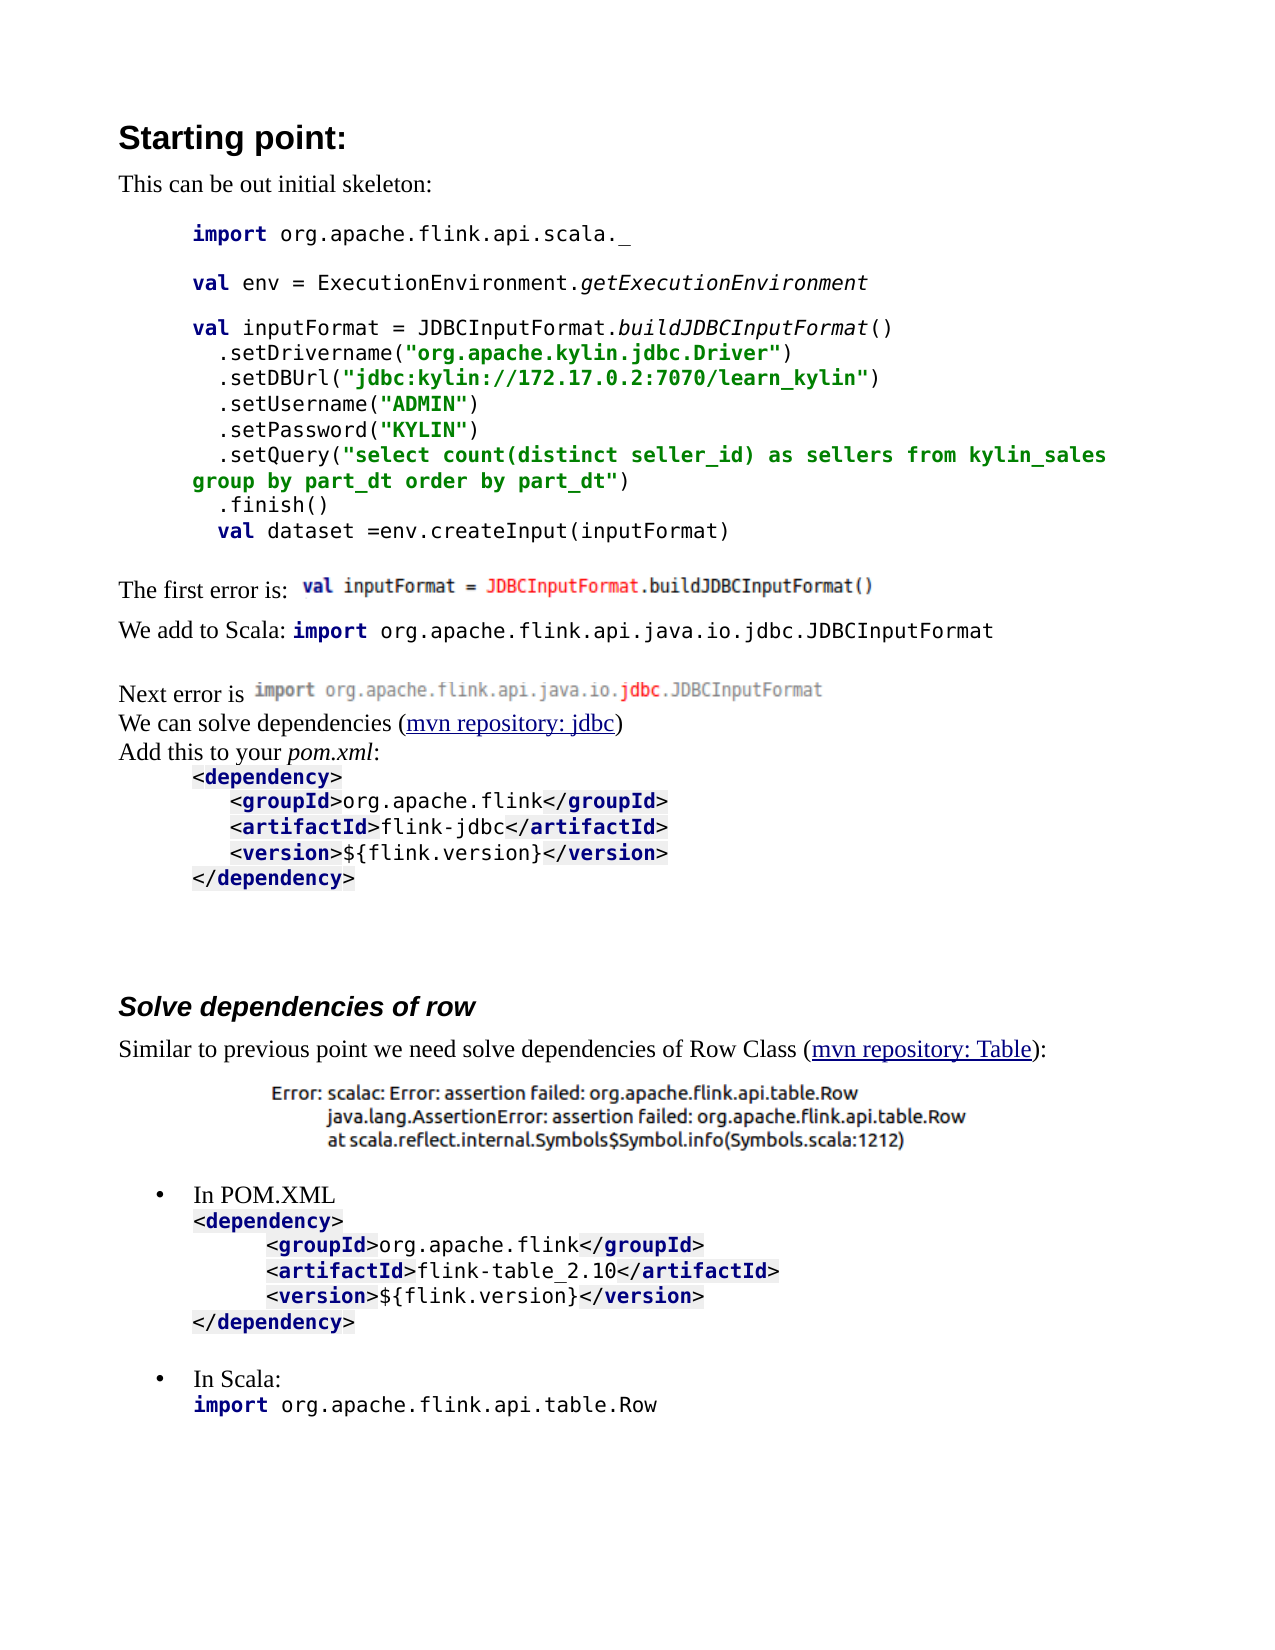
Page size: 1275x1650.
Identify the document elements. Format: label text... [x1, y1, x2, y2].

text Similar to previous point we need solve dependencies of Row Class (mvn repository: Table): [118, 1034, 1157, 1063]
text .setPassword("KYLIN") [192, 418, 1157, 443]
text <artifactId>flink-jdbc</artifactId> [192, 815, 1157, 841]
text <version>${flink.version}</version> [118, 1284, 1157, 1310]
text We add to Scala: import org.apache.flink.api.java.io.jdbc.JDBCInputFormat [118, 616, 1157, 644]
list In POM.XML [156, 1180, 1157, 1209]
text .setDrivername("org.apache.kylin.jdbc.Driver") [192, 341, 1157, 366]
text val inputFormat = JDBCInputFormat.buildJDBCInputFormat() [192, 316, 1157, 341]
text <groupId>org.apache.flink</groupId> [192, 789, 1157, 815]
text <groupId>org.apache.flink</groupId> [118, 1233, 1157, 1259]
list In Scala: [156, 1364, 1157, 1393]
text We can solve dependencies (mvn repository: jdbc) [118, 708, 1157, 737]
text The first error is: [118, 574, 1157, 604]
text .finish() [192, 493, 1157, 519]
text <artifactId>flink-table_2.10</artifactId> [118, 1259, 1157, 1284]
text This can be out initial skeleton: [118, 169, 1157, 198]
text val dataset =env.createInput(inputFormat) [192, 519, 1157, 544]
text val env = ExecutionEnvironment.getExecutionEnvironment [118, 267, 1157, 296]
text Next error is [118, 679, 1157, 708]
text .setDBUrl("jdbc:kylin://172.17.0.2:7070/learn_kylin") [192, 366, 1157, 392]
text </dependency> [118, 1310, 1157, 1334]
picture [266, 1083, 1010, 1152]
text .setUsername("ADMIN") [192, 392, 1157, 418]
text .setQuery("select count(distinct seller_id) as sellers from kylin_sales group by part_dt order by part_dt") [192, 443, 1157, 493]
picture [250, 682, 826, 703]
list import org.apache.flink.api.table.Row [156, 1393, 1157, 1417]
text import org.apache.flink.api.scala._ [118, 218, 1157, 247]
text <dependency> [192, 765, 1157, 789]
subtitle Solve dependencies of row [118, 990, 1157, 1022]
subtitle Starting point: [118, 118, 1157, 157]
text </dependency> [192, 866, 1157, 891]
list <dependency> [156, 1209, 1157, 1233]
text Add this to your pom.xml: [118, 737, 1157, 765]
text <version>${flink.version}</version> [192, 841, 1157, 866]
picture [294, 573, 877, 599]
